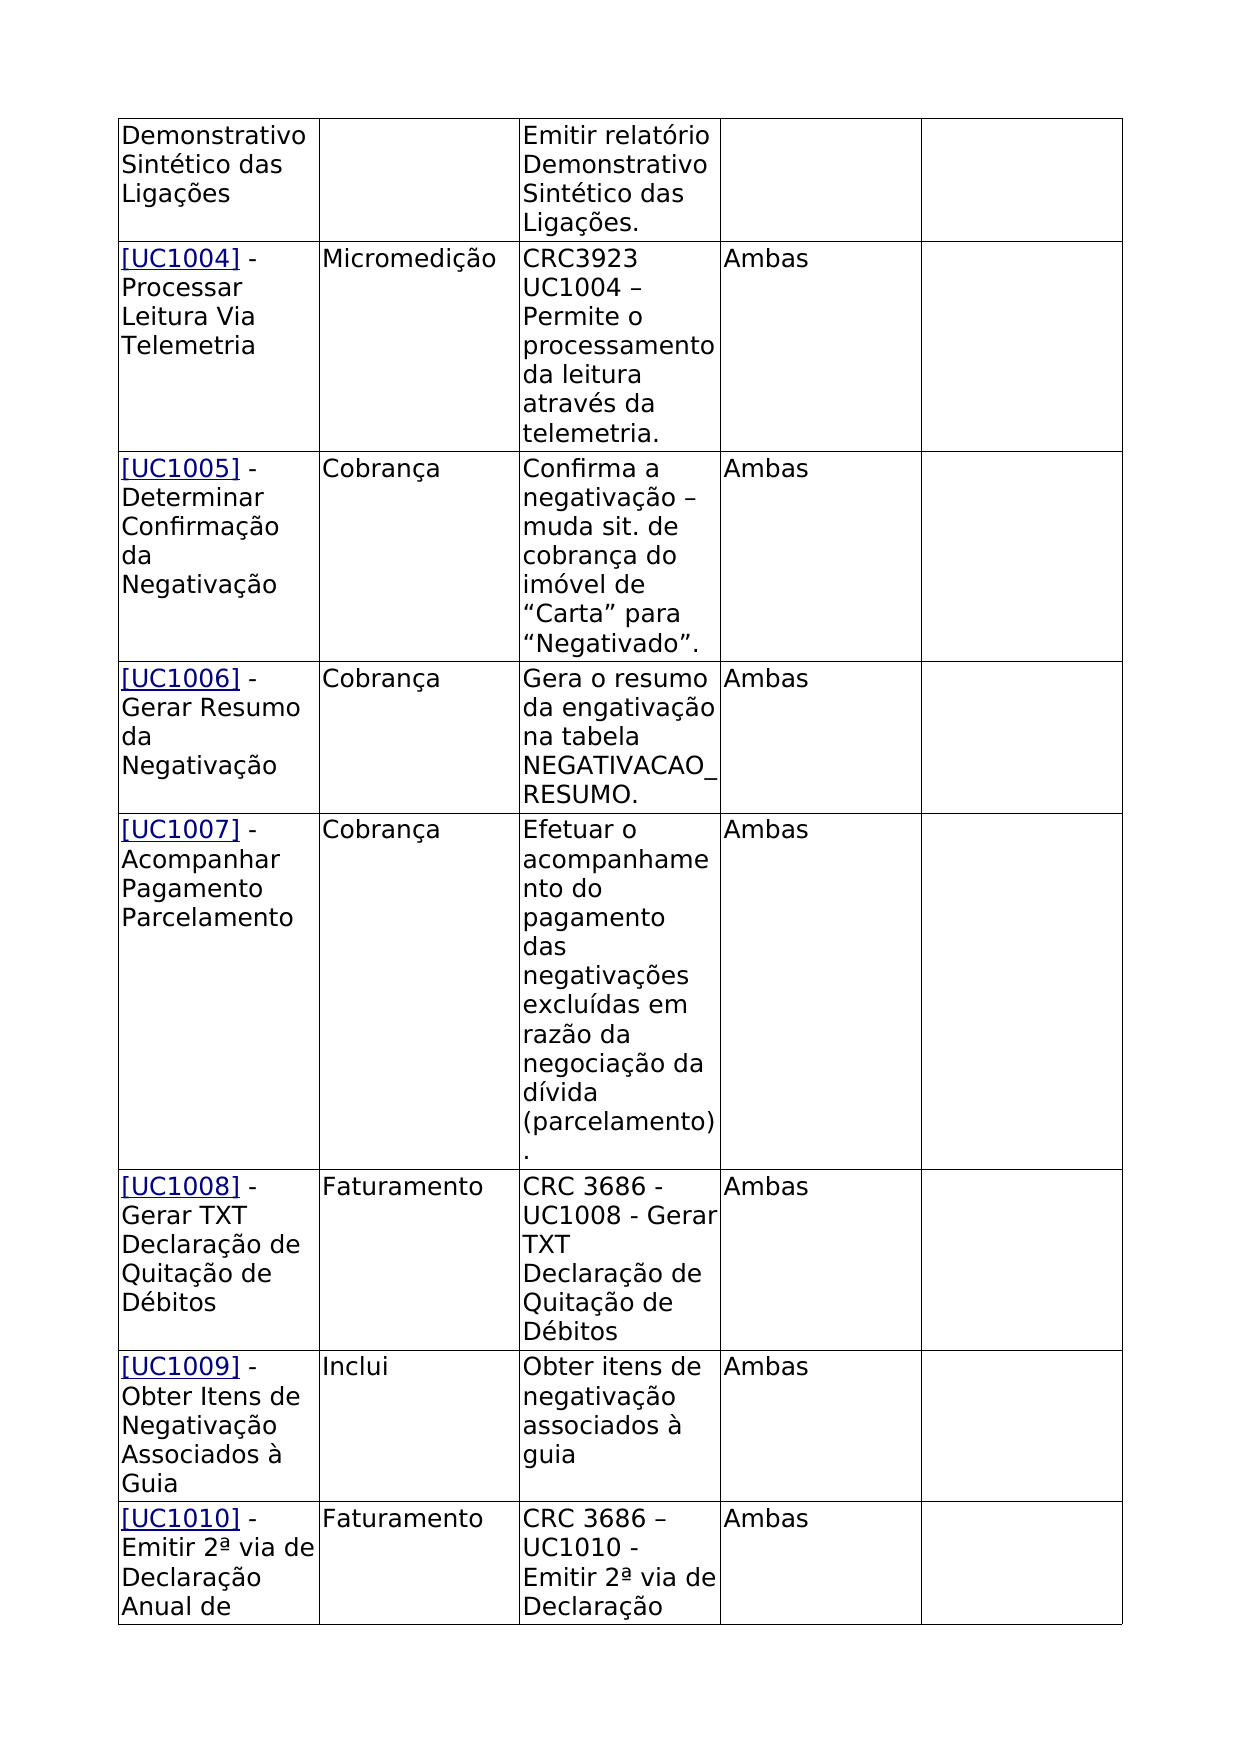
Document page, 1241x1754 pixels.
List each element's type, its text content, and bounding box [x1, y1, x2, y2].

table_cell Micromedição [320, 242, 519, 451]
table_cell CRC 3686 – UC1010 - Emitir 2ª via de Declaração [520, 1502, 720, 1624]
table_cell [UC1009] - Obter Itens de Negativação Associados à Guia [119, 1351, 319, 1501]
table_cell Demonstrativo Sintético das Ligações [119, 119, 319, 241]
table_cell [320, 119, 519, 241]
table_cell [922, 814, 1122, 1169]
table_cell Ambas [721, 1351, 921, 1501]
table_cell [UC1007] - Acompanhar Pagamento Parcelamento [119, 814, 319, 1169]
table_cell [922, 1170, 1122, 1349]
table_cell CRC3923 UC1004 – Permite o processamento da leitura através da telemetria. [520, 242, 720, 451]
table_cell Faturamento [320, 1170, 519, 1349]
table_cell Cobrança [320, 662, 519, 813]
table_cell [922, 1502, 1122, 1624]
table_cell Ambas [721, 814, 921, 1169]
table_cell [922, 119, 1122, 241]
table_cell [922, 662, 1122, 813]
table_cell Ambas [721, 1502, 921, 1624]
table_cell Inclui [320, 1351, 519, 1501]
table_cell CRC 3686 - UC1008 - Gerar TXT Declaração de Quitação de Débitos [520, 1170, 720, 1349]
table_cell Cobrança [320, 814, 519, 1169]
table_cell [UC1010] - Emitir 2ª via de Declaração Anual de [119, 1502, 319, 1624]
table_cell [721, 119, 921, 241]
table_cell [922, 452, 1122, 661]
table_cell Ambas [721, 242, 921, 451]
table_cell Cobrança [320, 452, 519, 661]
table_cell Confirma a negativação – muda sit. de cobrança do imóvel de “Carta” para “Negativado”. [520, 452, 720, 661]
table_cell Efetuar o acompanhamento do pagamento das negativações excluídas em razão da negociação da dívida (parcelamento). [520, 814, 720, 1169]
table_cell Obter itens de negativação associados à guia [520, 1351, 720, 1501]
table_cell [922, 1351, 1122, 1501]
table_cell Ambas [721, 452, 921, 661]
table_cell Faturamento [320, 1502, 519, 1624]
table_cell [UC1005] - Determinar Confirmação da Negativação [119, 452, 319, 661]
table_cell [UC1004] - Processar Leitura Via Telemetria [119, 242, 319, 451]
table_cell Gera o resumo da engativação na tabela NEGATIVACAO_RESUMO. [520, 662, 720, 813]
table_cell Emitir relatório Demonstrativo Sintético das Ligações. [520, 119, 720, 241]
table_cell [UC1006] - Gerar Resumo da Negativação [119, 662, 319, 813]
table_cell [UC1008] - Gerar TXT Declaração de Quitação de Débitos [119, 1170, 319, 1349]
table_cell Ambas [721, 1170, 921, 1349]
table_cell Ambas [721, 662, 921, 813]
table_cell [922, 242, 1122, 451]
